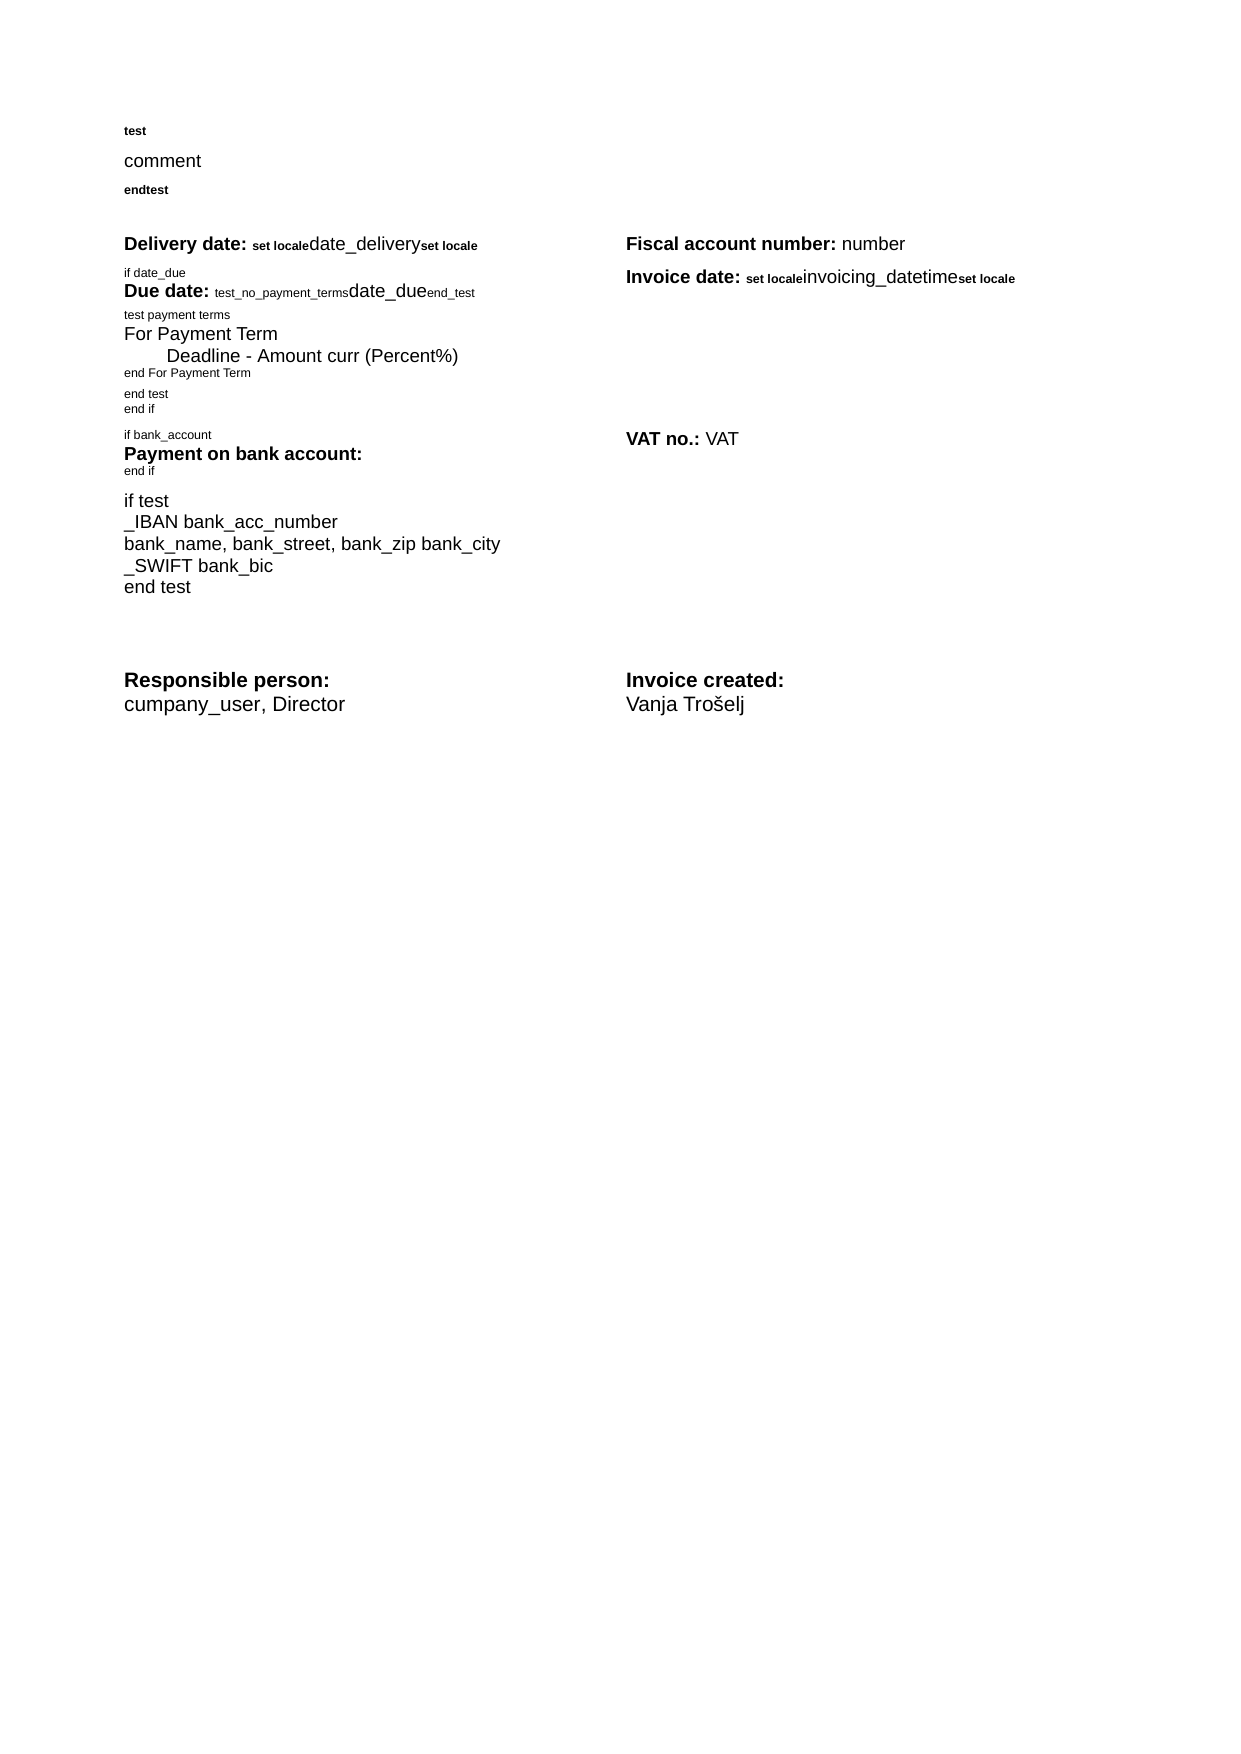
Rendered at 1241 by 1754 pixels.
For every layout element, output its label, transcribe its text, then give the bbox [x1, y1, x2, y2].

table_header Delivery date: set localedate_deliveryset locale [118, 227, 620, 260]
table_cell VAT no.: VAT [620, 422, 1122, 484]
table_header test [118, 118, 1122, 144]
table_cell if test _IBAN bank_acc_number bank_name, bank_street, bank_zip bank_city _SWIFT bank_bic end test [118, 484, 1122, 625]
table_cell Responsible person: cumpany_user, Director [118, 662, 620, 721]
table_cell comment [118, 144, 1122, 177]
table_cell [118, 625, 1122, 662]
table_cell Invoice date: set localeinvoicing_datetimeset locale [620, 260, 1122, 422]
table_cell endtest [118, 177, 1122, 203]
table_header Fiscal account number: number [620, 227, 1122, 260]
table_cell if date_due Due date: test_no_payment_termsdate_dueend_test test payment terms For Payment Term Deadline - Amount curr (Percent%) end For Payment Term end test end if [118, 260, 620, 422]
table_cell Invoice created: Vanja Trošelj [620, 662, 1122, 721]
table_cell if bank_account Payment on bank account: end if [118, 422, 620, 484]
